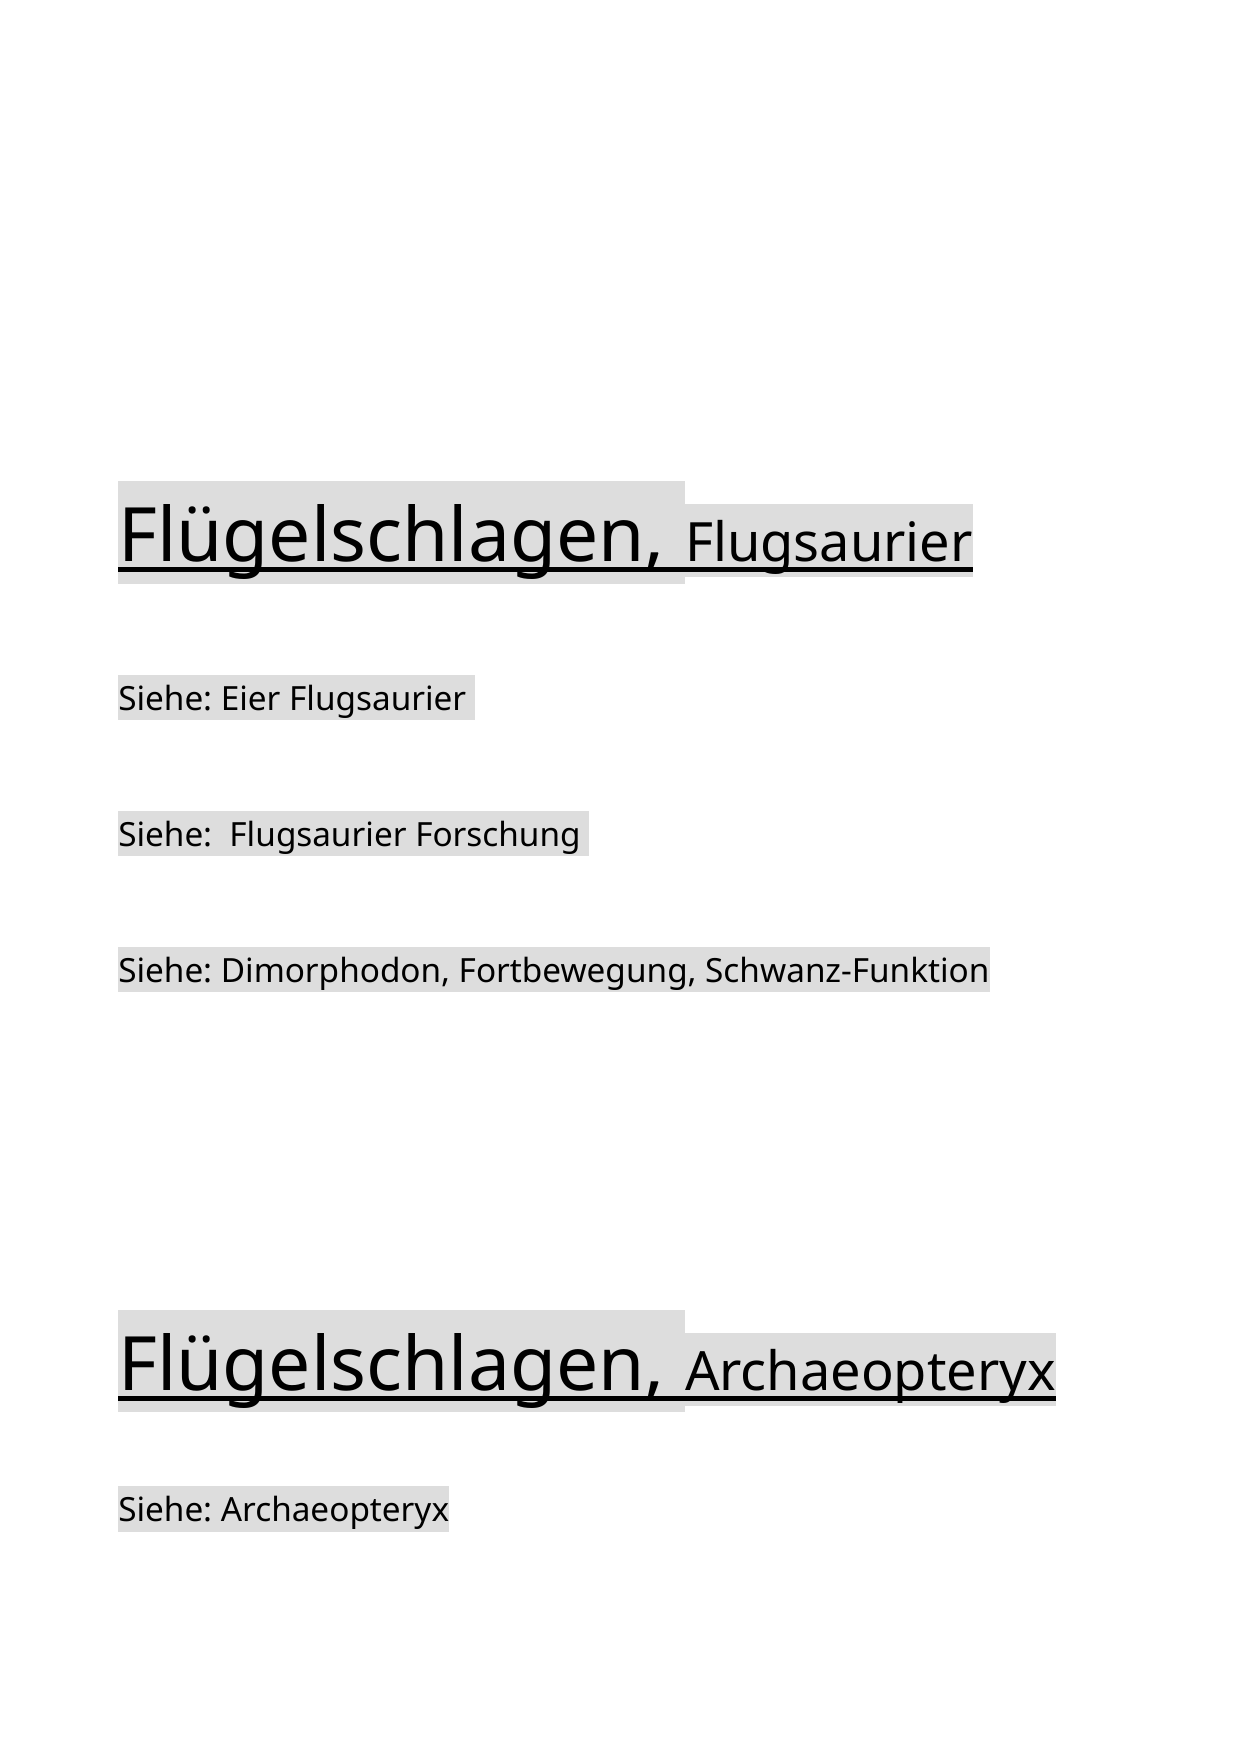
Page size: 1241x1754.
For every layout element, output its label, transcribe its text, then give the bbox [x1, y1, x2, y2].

text Flügelschlagen, Archaeopteryx [118, 1310, 1122, 1412]
text Flügelschlagen, Flugsaurier [118, 481, 1122, 584]
text Siehe: Archaeopteryx [118, 1486, 1122, 1532]
text Siehe: Flugsaurier Forschung [118, 811, 1122, 856]
text Siehe: Eier Flugsaurier [118, 674, 1122, 720]
text Siehe: Dimorphodon, Fortbewegung, Schwanz-Funktion [118, 947, 1122, 992]
